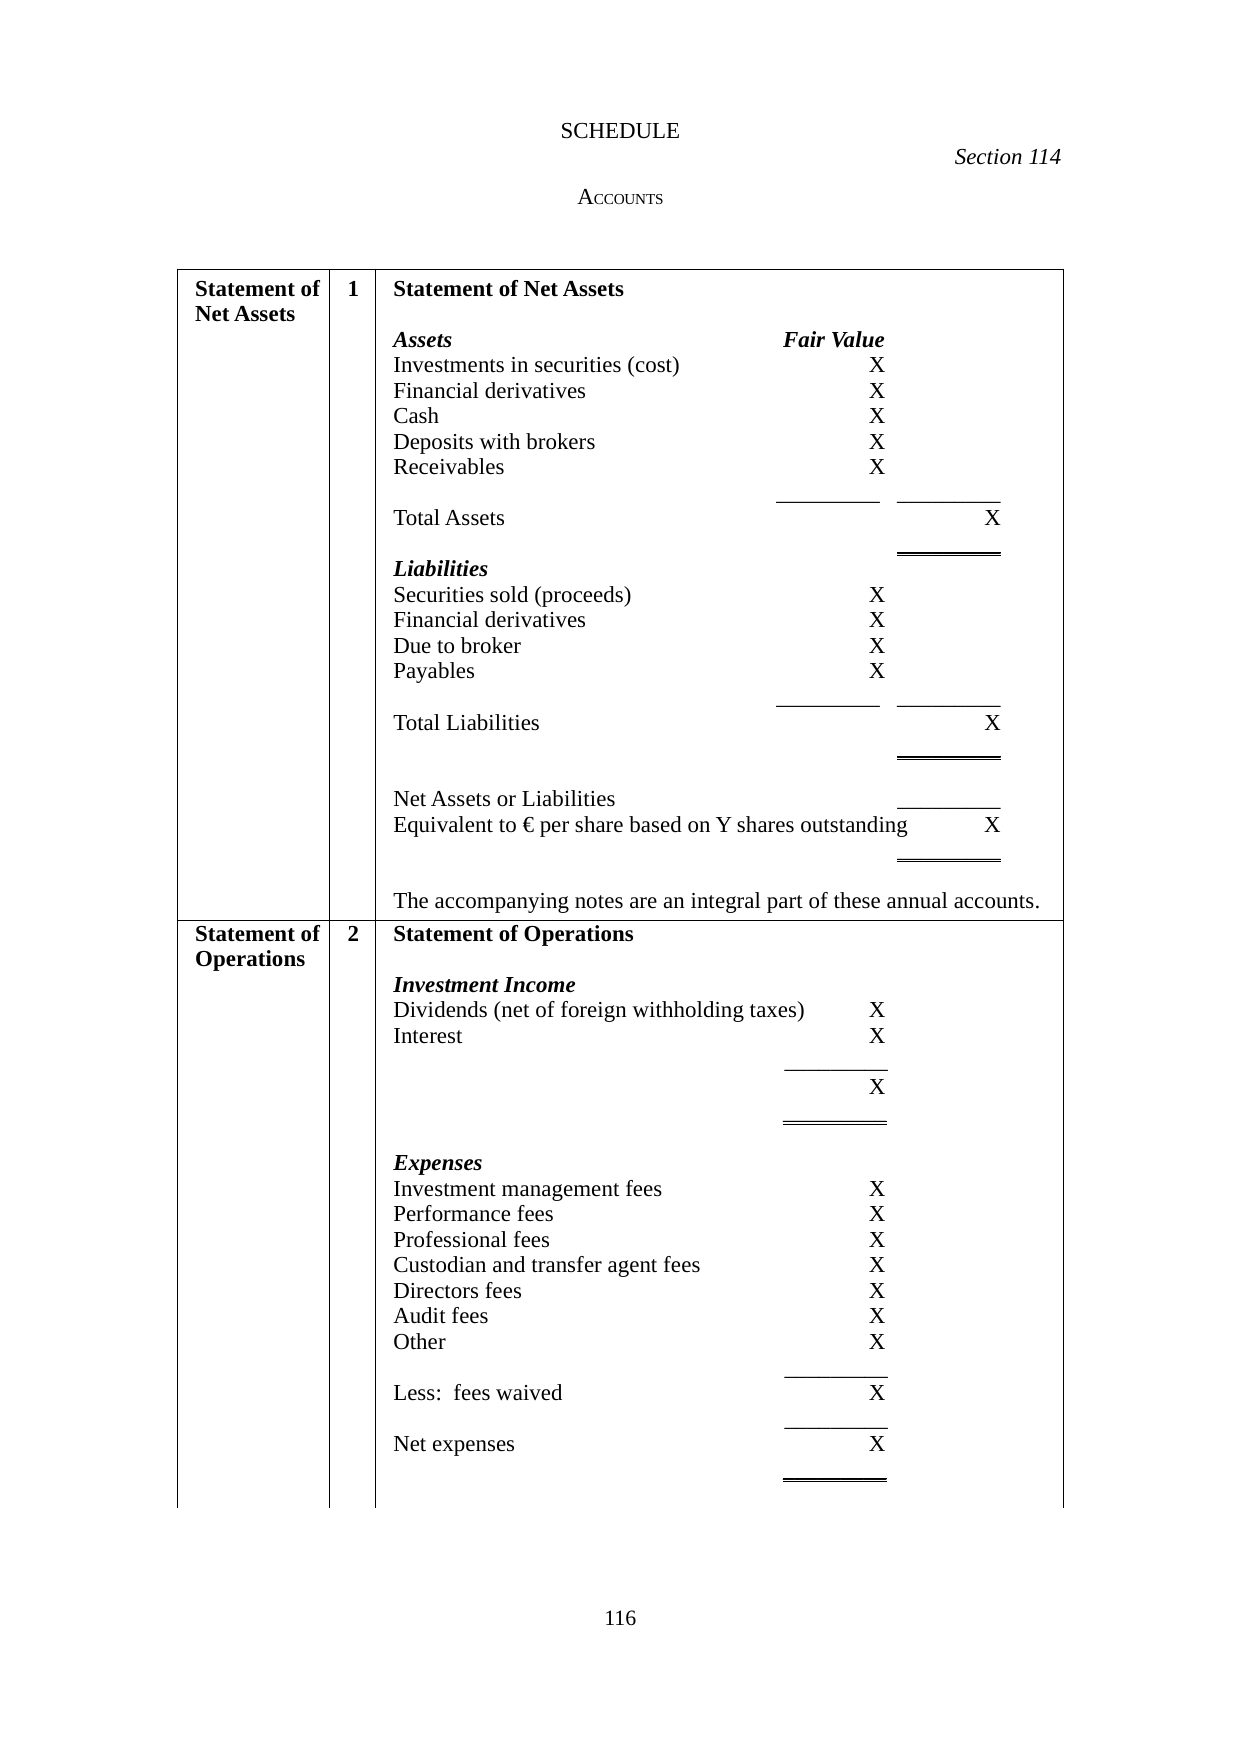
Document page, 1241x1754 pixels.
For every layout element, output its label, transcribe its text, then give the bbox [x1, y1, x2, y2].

table_header Statement of Net Assets [178, 270, 329, 919]
table_cell [330, 1150, 375, 1507]
text Section 114 [177, 144, 1063, 169]
table_cell Statement of Operations [178, 921, 329, 1150]
table_cell Statement of Operations Investment Income Dividends (net of foreign withholding taxes) X Interest X _________ X _________ [376, 921, 1063, 1150]
table_header Statement of Net Assets Assets Fair Value Investments in securities (cost) X Financial derivatives X Cash X Deposits with brokers X Receivables X _________ _________ Total Assets X _________ Liabilities Securities sold (proceeds) X Financial derivatives X Due to broker X Payables X _________ _________ Total Liabilities X _________ Net Assets or Liabilities _________ Equivalent to € per share based on Y shares outstanding X _________ The accompanying notes are an integral part of these annual accounts. [376, 270, 1063, 919]
table_cell 2 [330, 921, 375, 1150]
table_cell [178, 1150, 329, 1507]
title Accounts [177, 184, 1063, 209]
table_cell Expenses Investment management fees X Performance fees X Professional fees X Custodian and transfer agent fees X Directors fees X Audit fees X Other X _________ Less: fees waived X _________ Net expenses X _________ [376, 1150, 1063, 1507]
table_header 1 [330, 270, 375, 919]
text SCHEDULE [177, 118, 1063, 144]
